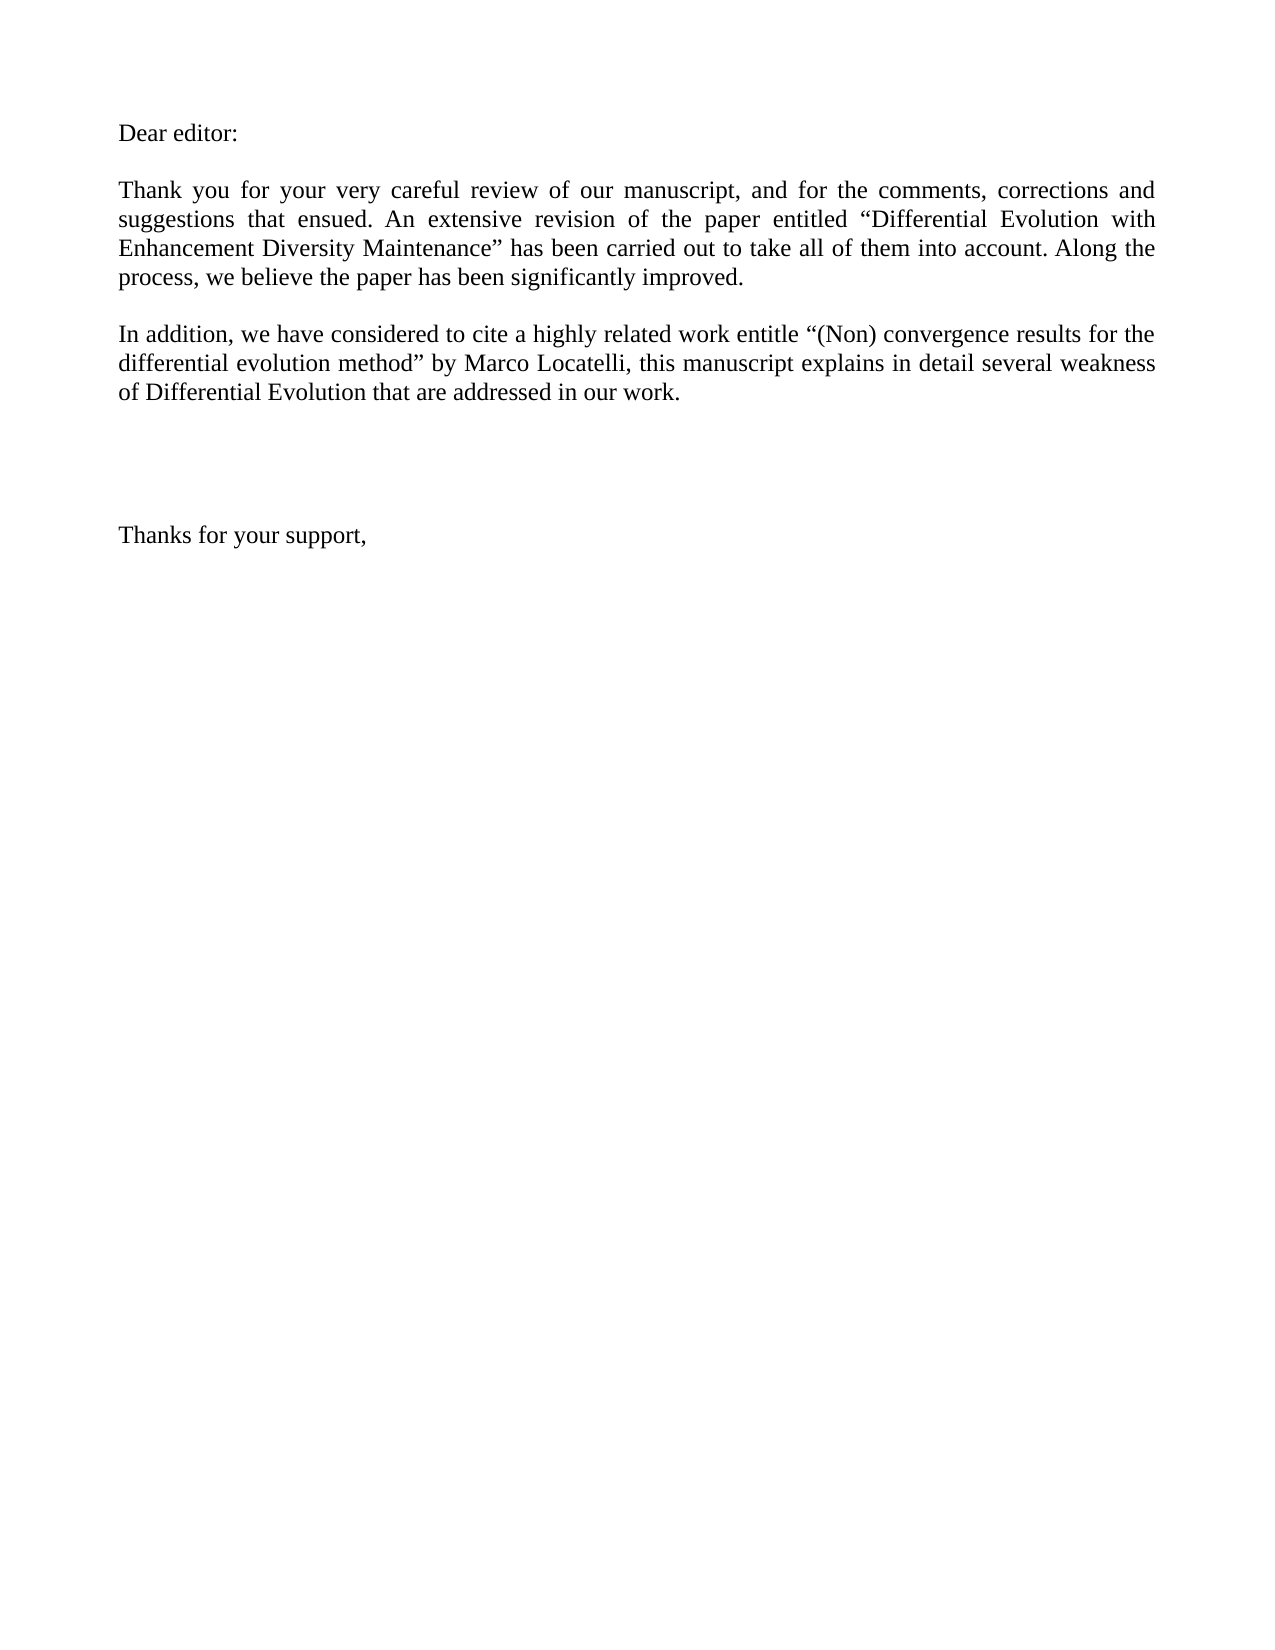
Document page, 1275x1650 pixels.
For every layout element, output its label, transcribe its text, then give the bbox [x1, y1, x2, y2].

text Dear editor: [118, 118, 1157, 147]
text In addition, we have considered to cite a highly related work entitle “(Non) convergence results for the differential evolution method” by Marco Locatelli, this manuscript explains in detail several weakness of Differential Evolution that are addressed in our work. [118, 319, 1157, 406]
text Thanks for your support, [118, 521, 1157, 549]
text Thank you for your very careful review of our manuscript, and for the comments, corrections and suggestions that ensued. An extensive revision of the paper entitled “Differential Evolution with Enhancement Diversity Maintenance” has been carried out to take all of them into account. Along the process, we believe the paper has been significantly improved. [118, 176, 1157, 291]
